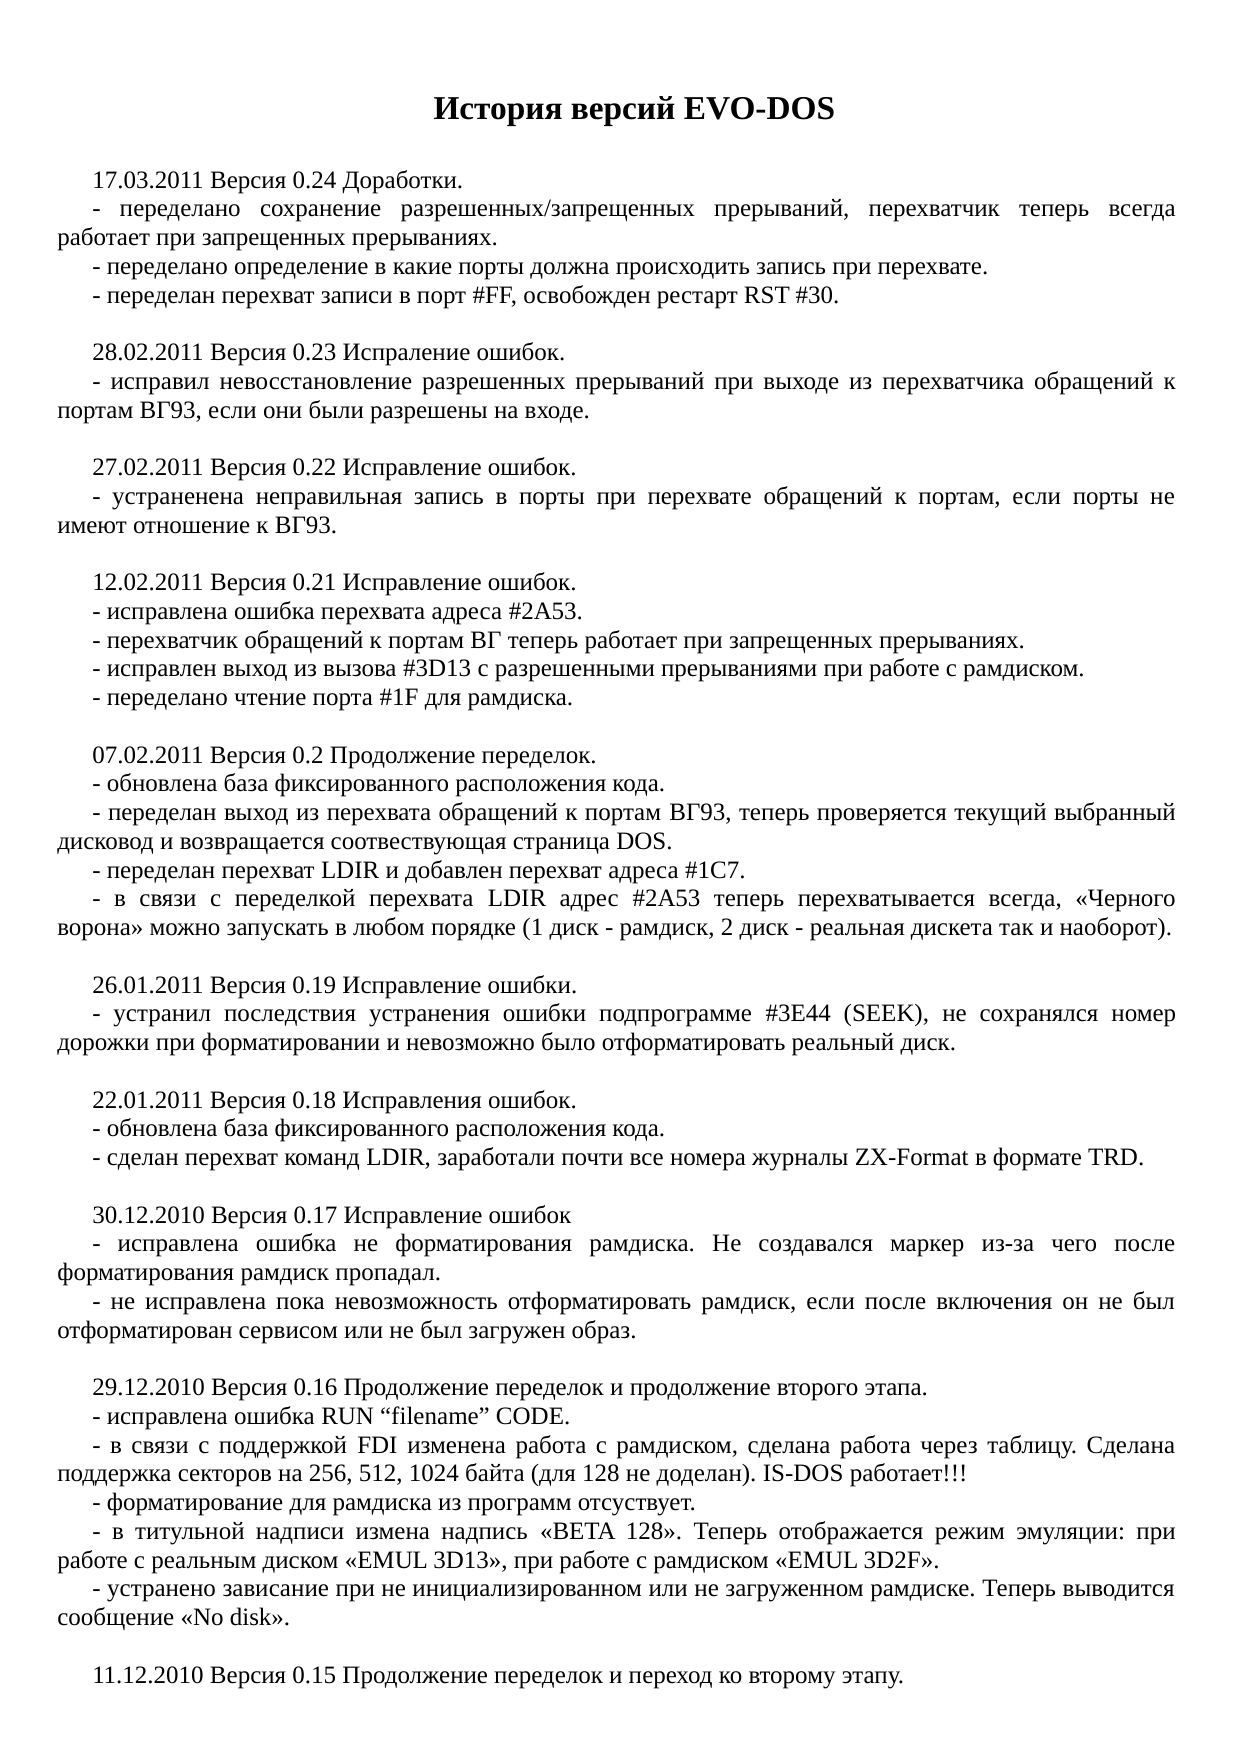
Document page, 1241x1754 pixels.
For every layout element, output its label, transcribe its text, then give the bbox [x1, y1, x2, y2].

text - обновлена база фиксированного расположения кода. [57, 1113, 1176, 1142]
text 29.12.2010 Версия 0.16 Продолжение переделок и продолжение второго этапа. [57, 1372, 1176, 1401]
text - в связи с поддержкой FDI изменена работа с рамдиском, сделана работа через таблицу. Сделана поддержка секторов на 256, 512, 1024 байта (для 128 не доделан). IS-DOS работает!!! [57, 1430, 1176, 1487]
text 12.02.2011 Версия 0.21 Исправление ошибок. [57, 567, 1176, 596]
text - устраненена неправильная запись в порты при перехвате обращений к портам, если порты не имеют отношение к ВГ93. [57, 481, 1176, 538]
text - устранено зависание при не инициализированном или не загруженном рамдиске. Теперь выводится сообщение «No disk». [57, 1573, 1176, 1631]
text - устранил последствия устранения ошибки подпрограмме #3E44 (SEEK), не сохранялся номер дорожки при форматировании и невозможно было отформатировать реальный диск. [57, 998, 1176, 1056]
text - перехватчик обращений к портам ВГ теперь работает при запрещенных прерываниях. [57, 625, 1176, 653]
text - исправлена ошибка не форматирования рамдиска. Не создавался маркер из-за чего после форматирования рамдиск пропадал. [57, 1228, 1176, 1286]
text История версий EVO-DOS [57, 88, 1176, 126]
text - в связи с переделкой перехвата LDIR адрес #2A53 теперь перехватывается всегда, «Черного ворона» можно запускать в любом порядке (1 диск - рамдиск, 2 диск - реальная дискета так и наоборот). [57, 883, 1176, 941]
text - переделан перехват LDIR и добавлен перехват адреса #1C7. [57, 855, 1176, 883]
text - переделано чтение порта #1F для рамдиска. [57, 682, 1176, 711]
text 27.02.2011 Версия 0.22 Исправление ошибок. [57, 452, 1176, 481]
text 07.02.2011 Версия 0.2 Продолжение переделок. [57, 740, 1176, 768]
text - форматирование для рамдиска из программ отсуствует. [57, 1487, 1176, 1516]
text - не исправлена пока невозможность отформатировать рамдиск, если после включения он не был отформатирован сервисом или не был загружен образ. [57, 1286, 1176, 1343]
text 28.02.2011 Версия 0.23 Испраление ошибок. [57, 337, 1176, 366]
text - исправил невосстановление разрешенных прерываний при выходе из перехватчика обращений к портам ВГ93, если они были разрешены на входе. [57, 366, 1176, 423]
text - переделано определение в какие порты должна происходить запись при перехвате. [57, 251, 1176, 280]
text - сделан перехват команд LDIR, заработали почти все номера журналы ZX-Format в формате TRD. [57, 1142, 1176, 1171]
text 30.12.2010 Версия 0.17 Исправление ошибок [57, 1200, 1176, 1228]
text - переделано сохранение разрешенных/запрещенных прерываний, перехватчик теперь всегда работает при запрещенных прерываниях. [57, 193, 1176, 251]
text - исправлена ошибка перехвата адреса #2A53. [57, 596, 1176, 625]
text - обновлена база фиксированного расположения кода. [57, 768, 1176, 797]
text 17.03.2011 Версия 0.24 Доработки. [57, 165, 1176, 193]
text - переделан перехват записи в порт #FF, освобожден рестарт RST #30. [57, 280, 1176, 308]
text 22.01.2011 Версия 0.18 Исправления ошибок. [57, 1085, 1176, 1113]
text - исправлен выход из вызова #3D13 с разрешенными прерываниями при работе с рамдиском. [57, 653, 1176, 682]
text - исправлена ошибка RUN “filename” CODE. [57, 1401, 1176, 1430]
text - в титульной надписи измена надпись «BETA 128». Теперь отображается режим эмуляции: при работе с реальным диском «EMUL 3D13», при работе с рамдиском «EMUL 3D2F». [57, 1516, 1176, 1573]
text 26.01.2011 Версия 0.19 Исправление ошибки. [57, 970, 1176, 998]
text - переделан выход из перехвата обращений к портам ВГ93, теперь проверяется текущий выбранный дисковод и возвращается соотвествующая страница DOS. [57, 797, 1176, 855]
text 11.12.2010 Версия 0.15 Продолжение переделок и переход ко второму этапу. [57, 1660, 1176, 1688]
